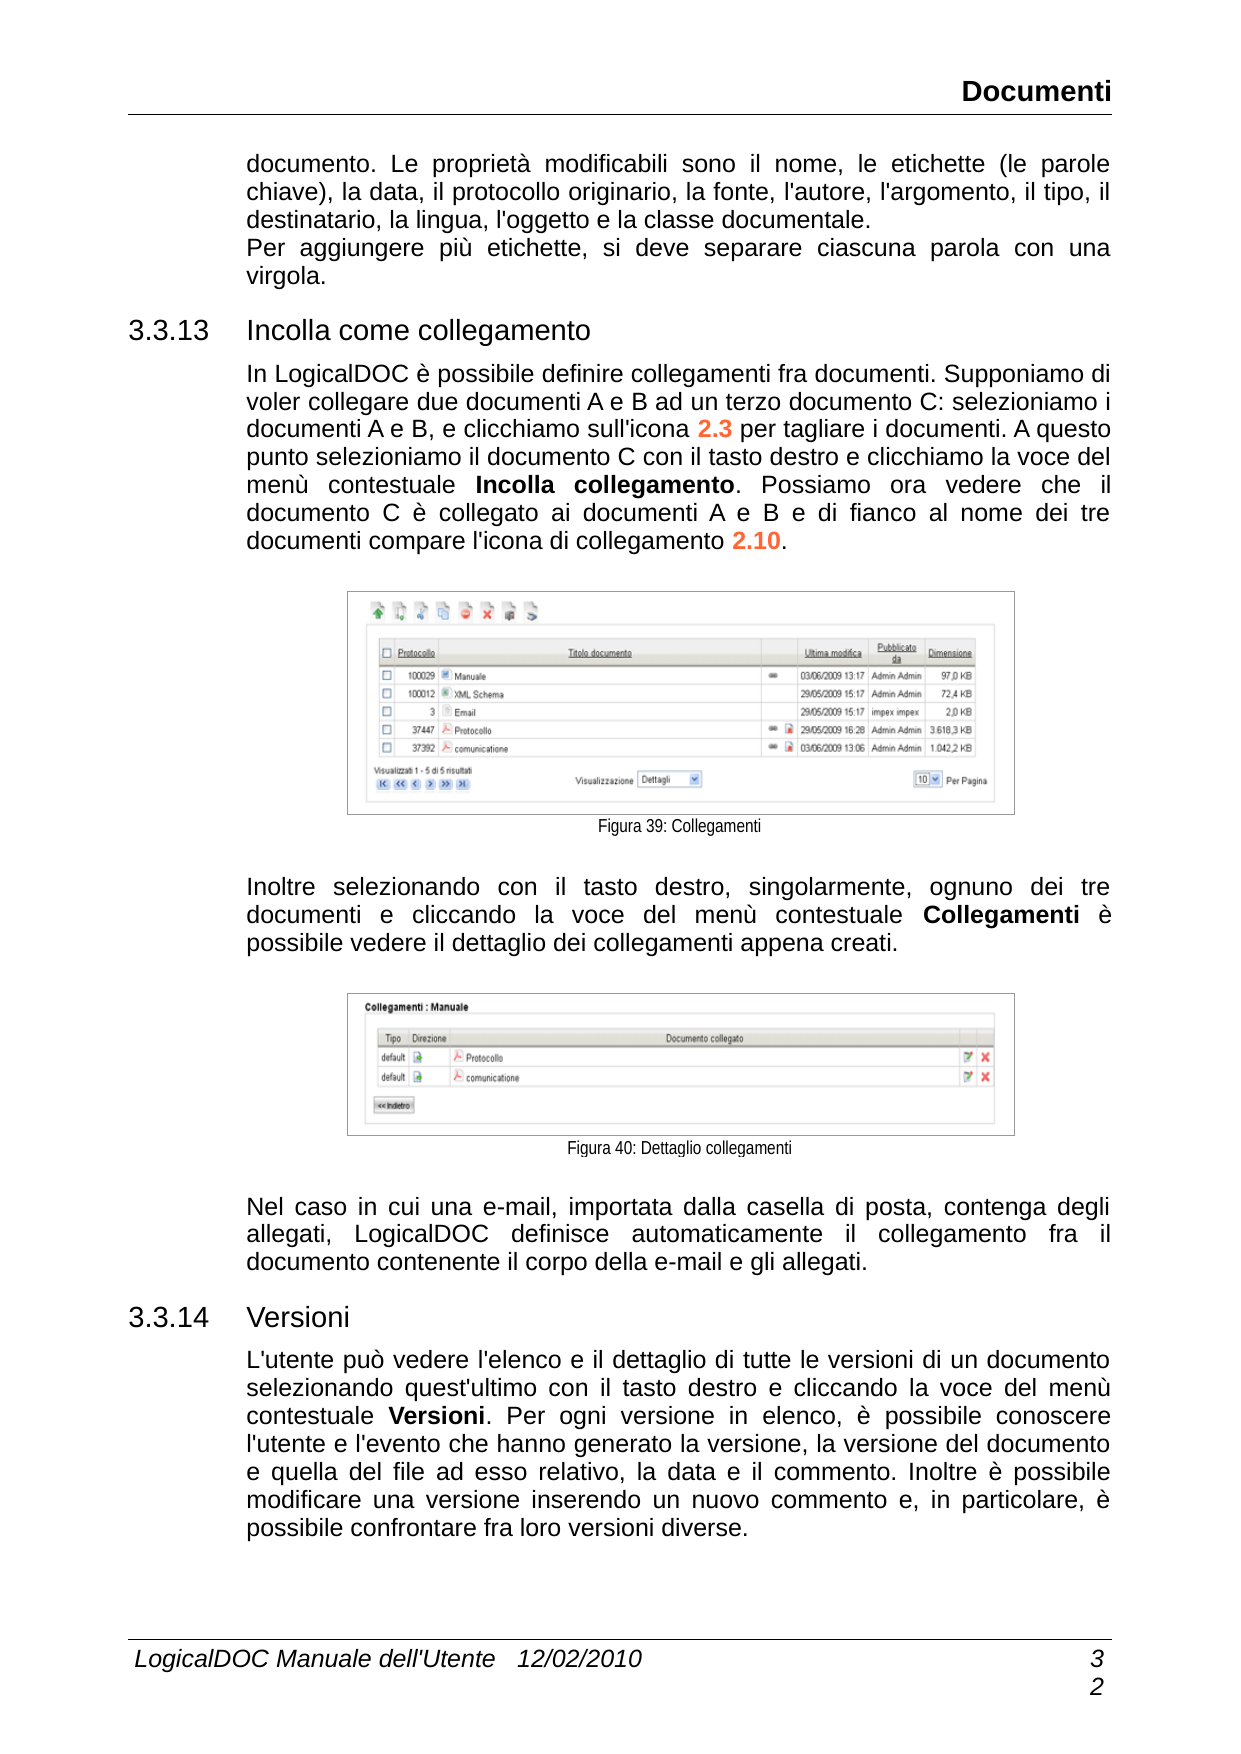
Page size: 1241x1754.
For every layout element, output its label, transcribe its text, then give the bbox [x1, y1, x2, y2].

text Per aggiungere più etichette, si deve separare ciascuna parola con una virgola. [246, 234, 1112, 289]
text L'utente può vedere l'elenco e il dettaglio di tutte le versioni di un documento selezionando quest'ultimo con il tasto destro e cliccando la voce del menù contestuale Versioni. Per ogni versione in elenco, è possibile conoscere l'utente e l'evento che hanno generato la versione, la versione del documento e quella del file ad esso relativo, la data e il commento. Inoltre è possibile modificare una versione inserendo un nuovo commento e, in particolare, è possibile confrontare fra loro versioni diverse. [246, 1346, 1112, 1541]
text Nel caso in cui una e-mail, importata dalla casella di posta, contenga degli allegati, LogicalDOC definisce automaticamente il collegamento fra il documento contenente il corpo della e-mail e gli allegati. [246, 1192, 1112, 1276]
subtitle Versioni [128, 1301, 1112, 1333]
text Figura 40: Dettaglio collegamenti [347, 1136, 1012, 1157]
text In LogicalDOC è possibile definire collegamenti fra documenti. Supponiamo di voler collegare due documenti A e B ad un terzo documento C: selezioniamo i documenti A e B, e clicchiamo sull'icona 2.3 per tagliare i documenti. A questo punto selezioniamo il documento C con il tasto destro e clicchiamo la voce del menù contestuale Incolla collegamento. Possiamo ora vedere che il documento C è collegato ai documenti A e B e di fianco al nome dei tre documenti compare l'icona di collegamento 2.10. [246, 359, 1112, 555]
text documento. Le proprietà modificabili sono il nome, le etichette (le parole chiave), la data, il protocollo originario, la fonte, l'autore, l'argomento, il tipo, il destinatario, la lingua, l'oggetto e la classe documentale. [246, 150, 1112, 234]
text Inoltre selezionando con il tasto destro, singolarmente, ognuno dei tre documenti e cliccando la voce del menù contestuale Collegamenti è possibile vedere il dettaglio dei collegamenti appena creati. [246, 873, 1112, 957]
subtitle Incolla come collegamento [128, 314, 1112, 347]
text Figura 39: Collegamenti [347, 815, 1012, 837]
